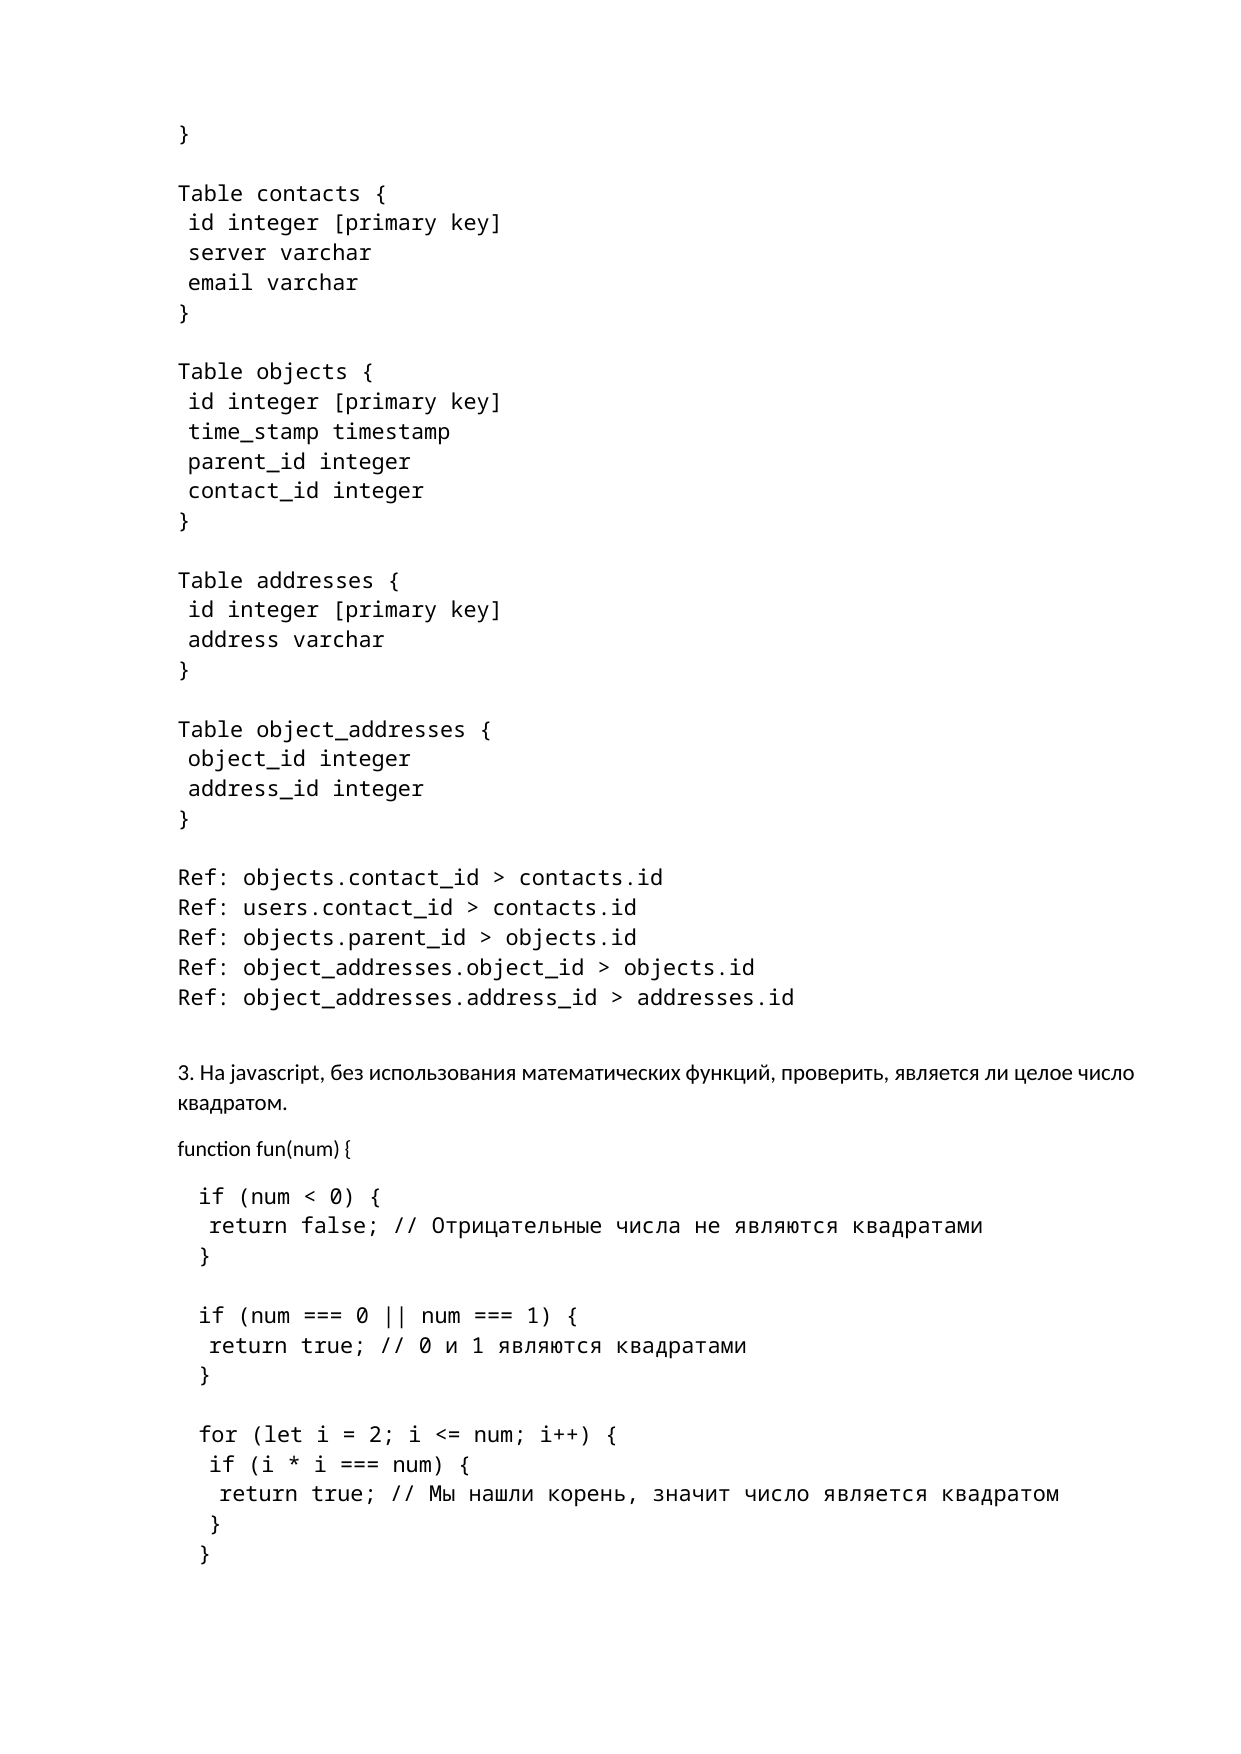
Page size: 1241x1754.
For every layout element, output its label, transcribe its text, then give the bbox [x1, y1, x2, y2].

text parent_id integer [177, 446, 1152, 475]
text id integer [primary key] [177, 386, 1152, 416]
text if (num < 0) { [177, 1181, 1152, 1211]
text } [177, 654, 1152, 684]
text return true; // 0 и 1 являются квадратами [177, 1329, 1152, 1359]
text function fun(num) { [177, 1135, 1152, 1162]
text Ref: objects.parent_id > objects.id [177, 922, 1152, 952]
text 3. На javascript, без использования математических функций, проверить, является ли целое число квадратом. [177, 1058, 1152, 1116]
text Ref: objects.contact_id > contacts.id [177, 862, 1152, 892]
text Table addresses { [177, 565, 1152, 594]
text } [177, 118, 1152, 148]
text server varchar [177, 237, 1152, 267]
text email varchar [177, 267, 1152, 297]
text address varchar [177, 624, 1152, 654]
text contact_id integer [177, 475, 1152, 505]
text Table objects { [177, 356, 1152, 386]
text } [177, 1538, 1152, 1568]
text address_id integer [177, 773, 1152, 803]
text Ref: object_addresses.address_id > addresses.id [177, 982, 1152, 1011]
text } [177, 505, 1152, 535]
text return true; // Мы нашли корень, значит число является квадратом [177, 1478, 1152, 1508]
text Table object_addresses { [177, 713, 1152, 743]
text time_stamp timestamp [177, 416, 1152, 446]
text Table contacts { [177, 178, 1152, 207]
text if (num === 0 || num === 1) { [177, 1300, 1152, 1329]
text Ref: users.contact_id > contacts.id [177, 892, 1152, 922]
text } [177, 1508, 1152, 1538]
text } [177, 1240, 1152, 1270]
text id integer [primary key] [177, 207, 1152, 237]
text } [177, 297, 1152, 327]
text object_id integer [177, 743, 1152, 773]
text id integer [primary key] [177, 594, 1152, 624]
text if (i * i === num) { [177, 1449, 1152, 1478]
text } [177, 803, 1152, 833]
text for (let i = 2; i <= num; i++) { [177, 1419, 1152, 1449]
text return false; // Отрицательные числа не являются квадратами [177, 1211, 1152, 1240]
text Ref: object_addresses.object_id > objects.id [177, 952, 1152, 982]
text } [177, 1359, 1152, 1389]
